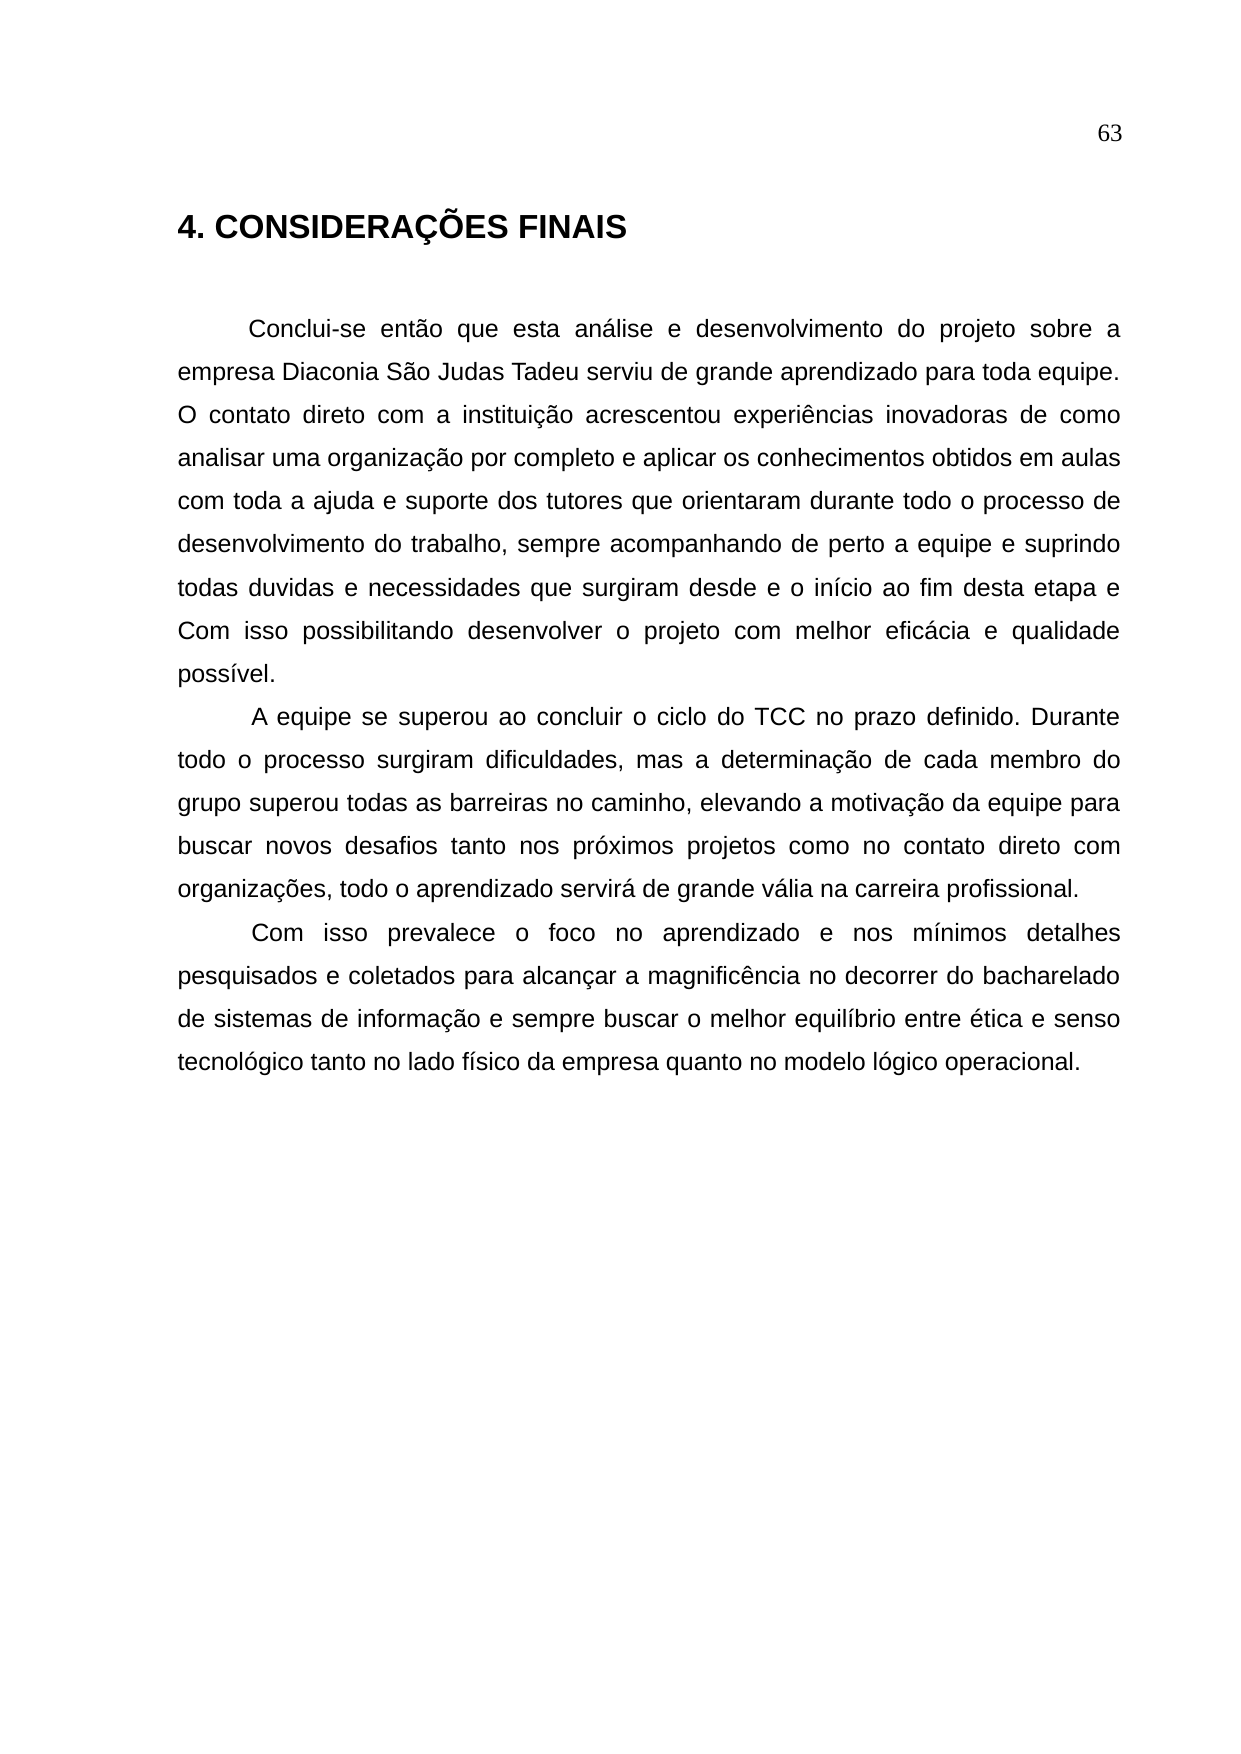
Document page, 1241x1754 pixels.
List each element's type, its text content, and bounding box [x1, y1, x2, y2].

subtitle 4. Considerações finais [177, 207, 1122, 245]
text Com isso prevalece o foco no aprendizado e nos mínimos detalhes pesquisados e coletados para alcançar a magnificência no decorrer do bacharelado de sistemas de informação e sempre buscar o melhor equilíbrio entre ética e senso tecnológico tanto no lado físico da empresa quanto no modelo lógico operacional. [177, 918, 1122, 1076]
text A equipe se superou ao concluir o ciclo do TCC no prazo definido. Durante todo o processo surgiram dificuldades, mas a determinação de cada membro do grupo superou todas as barreiras no caminho, elevando a motivação da equipe para buscar novos desafios tanto nos próximos projetos como no contato direto com organizações, todo o aprendizado servirá de grande vália na carreira profissional. [177, 702, 1122, 903]
text Conclui-se então que esta análise e desenvolvimento do projeto sobre a empresa Diaconia São Judas Tadeu serviu de grande aprendizado para toda equipe. O contato direto com a instituição acrescentou experiências inovadoras de como analisar uma organização por completo e aplicar os conhecimentos obtidos em aulas com toda a ajuda e suporte dos tutores que orientaram durante todo o processo de desenvolvimento do trabalho, sempre acompanhando de perto a equipe e suprindo todas duvidas e necessidades que surgiram desde e o início ao fim desta etapa e Com isso possibilitando desenvolver o projeto com melhor eficácia e qualidade possível. [177, 314, 1122, 688]
